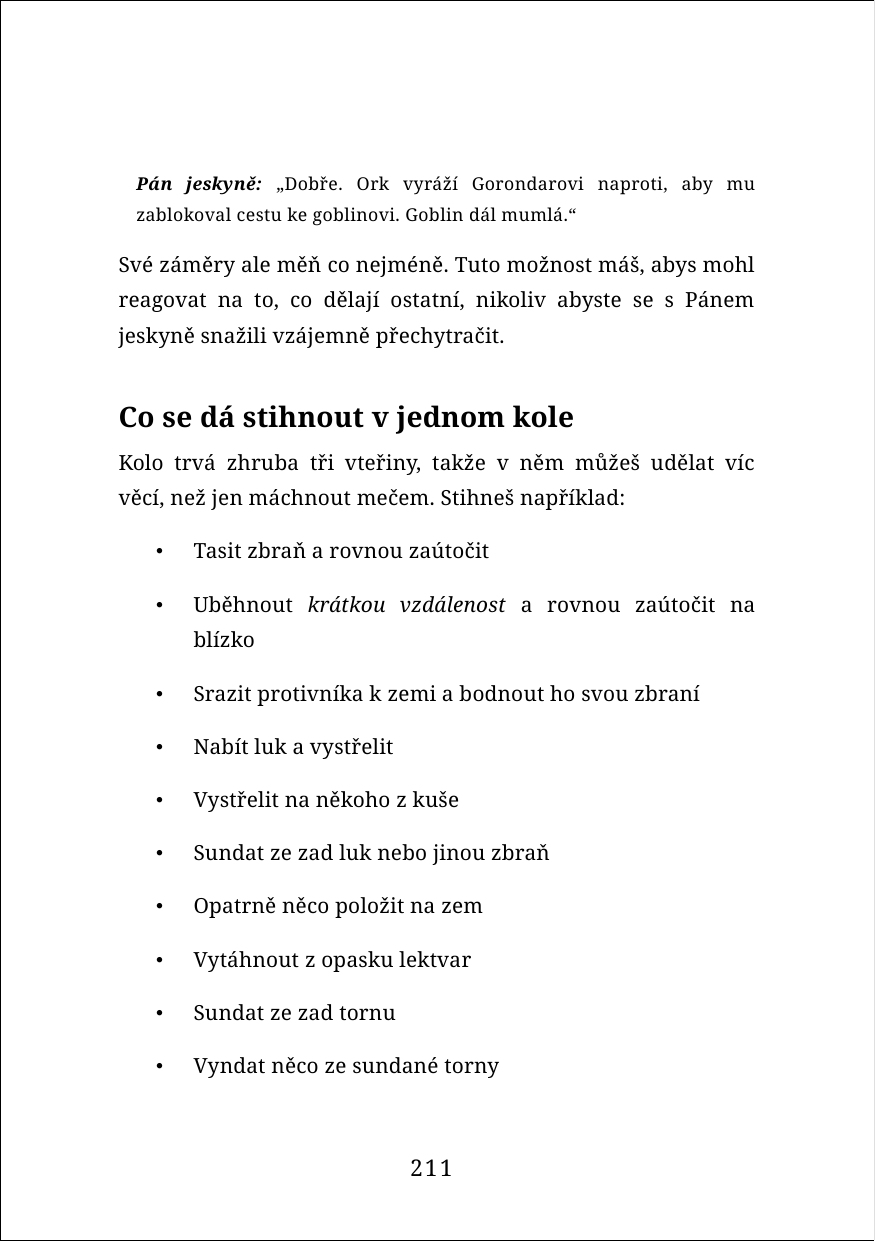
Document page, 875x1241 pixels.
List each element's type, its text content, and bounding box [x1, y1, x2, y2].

subtitle Co se dá stihnout v jednom kole [118, 398, 756, 436]
text Kolo trvá zhruba tři vteřiny, takže v něm můžeš udělat víc věcí, než jen máchnout mečem. Stihneš například: [118, 448, 756, 512]
list Sundat ze zad luk nebo jinou zbraň [156, 838, 756, 867]
list Sundat ze zad tornu [156, 998, 756, 1026]
list Opatrně něco položit na zem [156, 892, 756, 920]
list Tasit zbraň a rovnou zaútočit [156, 537, 756, 565]
list Vystřelit na někoho z kuše [156, 785, 756, 813]
list Srazit protivníka k zemi a bodnout ho svou zbraní [156, 679, 756, 707]
text Své záměry ale měň co nejméně. Tuto možnost máš, abys mohl reagovat na to, co dělají ostatní, nikoliv abyste se s Pánem jeskyně snažili vzájemně přechytračit. [118, 250, 756, 349]
text Pán jeskyně: „Dobře. Ork vyráží Gorondarovi naproti, aby mu zablokoval cestu ke goblinovi. Goblin dál mumlá.“ [136, 172, 756, 226]
list Vyndat něco ze sundané torny [156, 1051, 756, 1080]
list Vytáhnout z opasku lektvar [156, 945, 756, 973]
list Uběhnout krátkou vzdálenost a rovnou zaútočit na blízko [156, 590, 756, 654]
list Nabít luk a vystřelit [156, 732, 756, 760]
